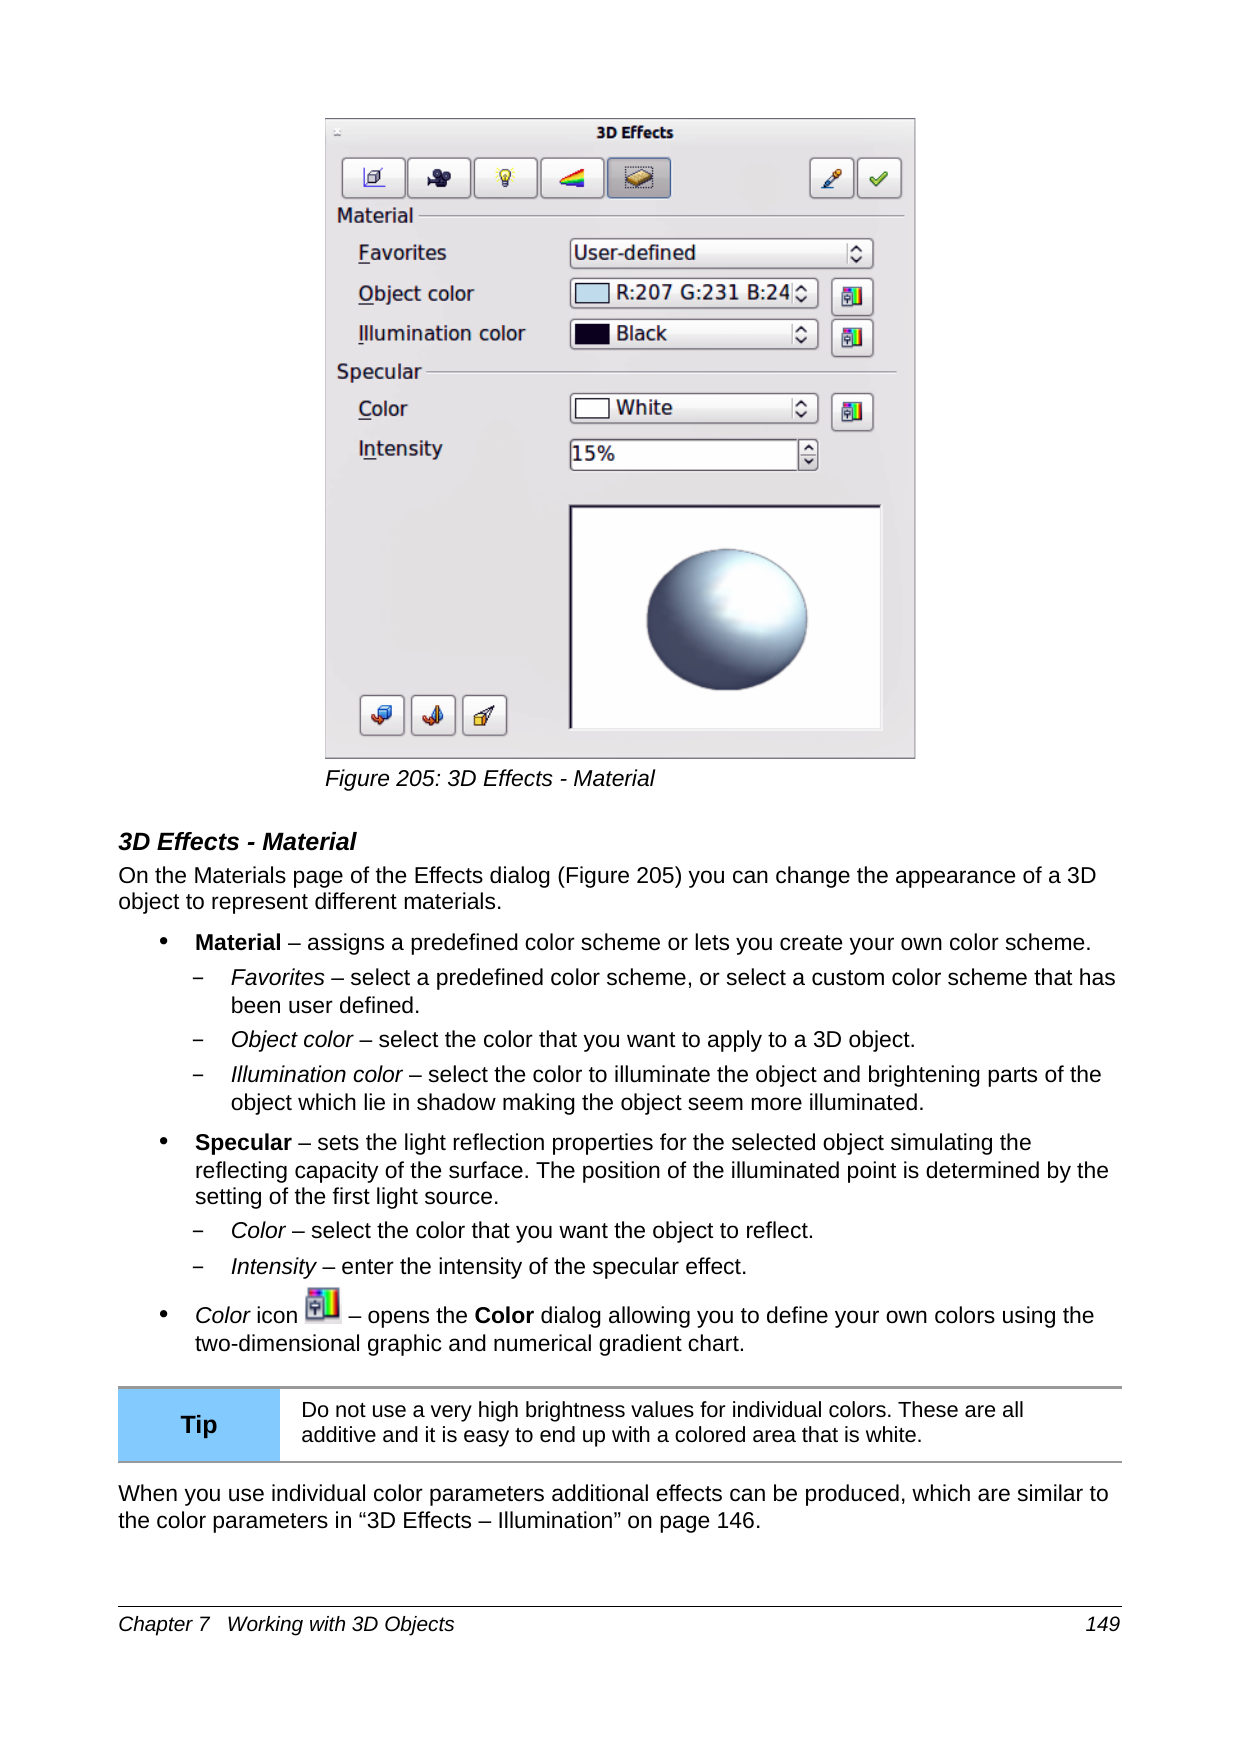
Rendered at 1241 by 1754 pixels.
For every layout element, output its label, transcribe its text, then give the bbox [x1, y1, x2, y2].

text Figure 205: 3D Effects - Material [325, 765, 915, 791]
list Color – select the color that you want the object to reflect. [192, 1216, 1122, 1245]
list Material – assigns a predefined color scheme or lets you create your own color scheme. [156, 927, 1122, 956]
picture [304, 1286, 342, 1324]
table_header Tip [118, 1389, 280, 1461]
subtitle 3D Effects - Material [118, 827, 1122, 855]
picture [325, 118, 916, 759]
text When you use individual color parameters additional effects can be produced, which are similar to the color parameters in “3D Effects – Illumination” on page 146. [118, 1480, 1122, 1533]
list Object color – select the color that you want to apply to a 3D object. [192, 1024, 1122, 1053]
text On the Materials page of the Effects dialog (Figure 205) you can change the appearance of a 3D object to represent different materials. [118, 862, 1122, 914]
list Color icon – opens the Color dialog allowing you to define your own colors using the two-dimensional graphic and numerical gradient chart. [156, 1287, 1122, 1356]
list Illumination color – select the color to illuminate the object and brightening parts of the object which lie in shadow making the object seem more illuminated. [192, 1060, 1122, 1115]
table_header Do not use a very high brightness values for individual colors. These are all additive and it is easy to end up with a colored area that is white. [280, 1389, 1122, 1461]
list Favorites – select a predefined color scheme, or select a custom color scheme that has been user defined. [192, 962, 1122, 1018]
list Intensity – enter the intensity of the specular effect. [192, 1251, 1122, 1280]
list Specular – sets the light reflection properties for the selected object simulating the reflecting capacity of the surface. The position of the illuminated point is determined by the setting of the first light source. [156, 1128, 1122, 1209]
